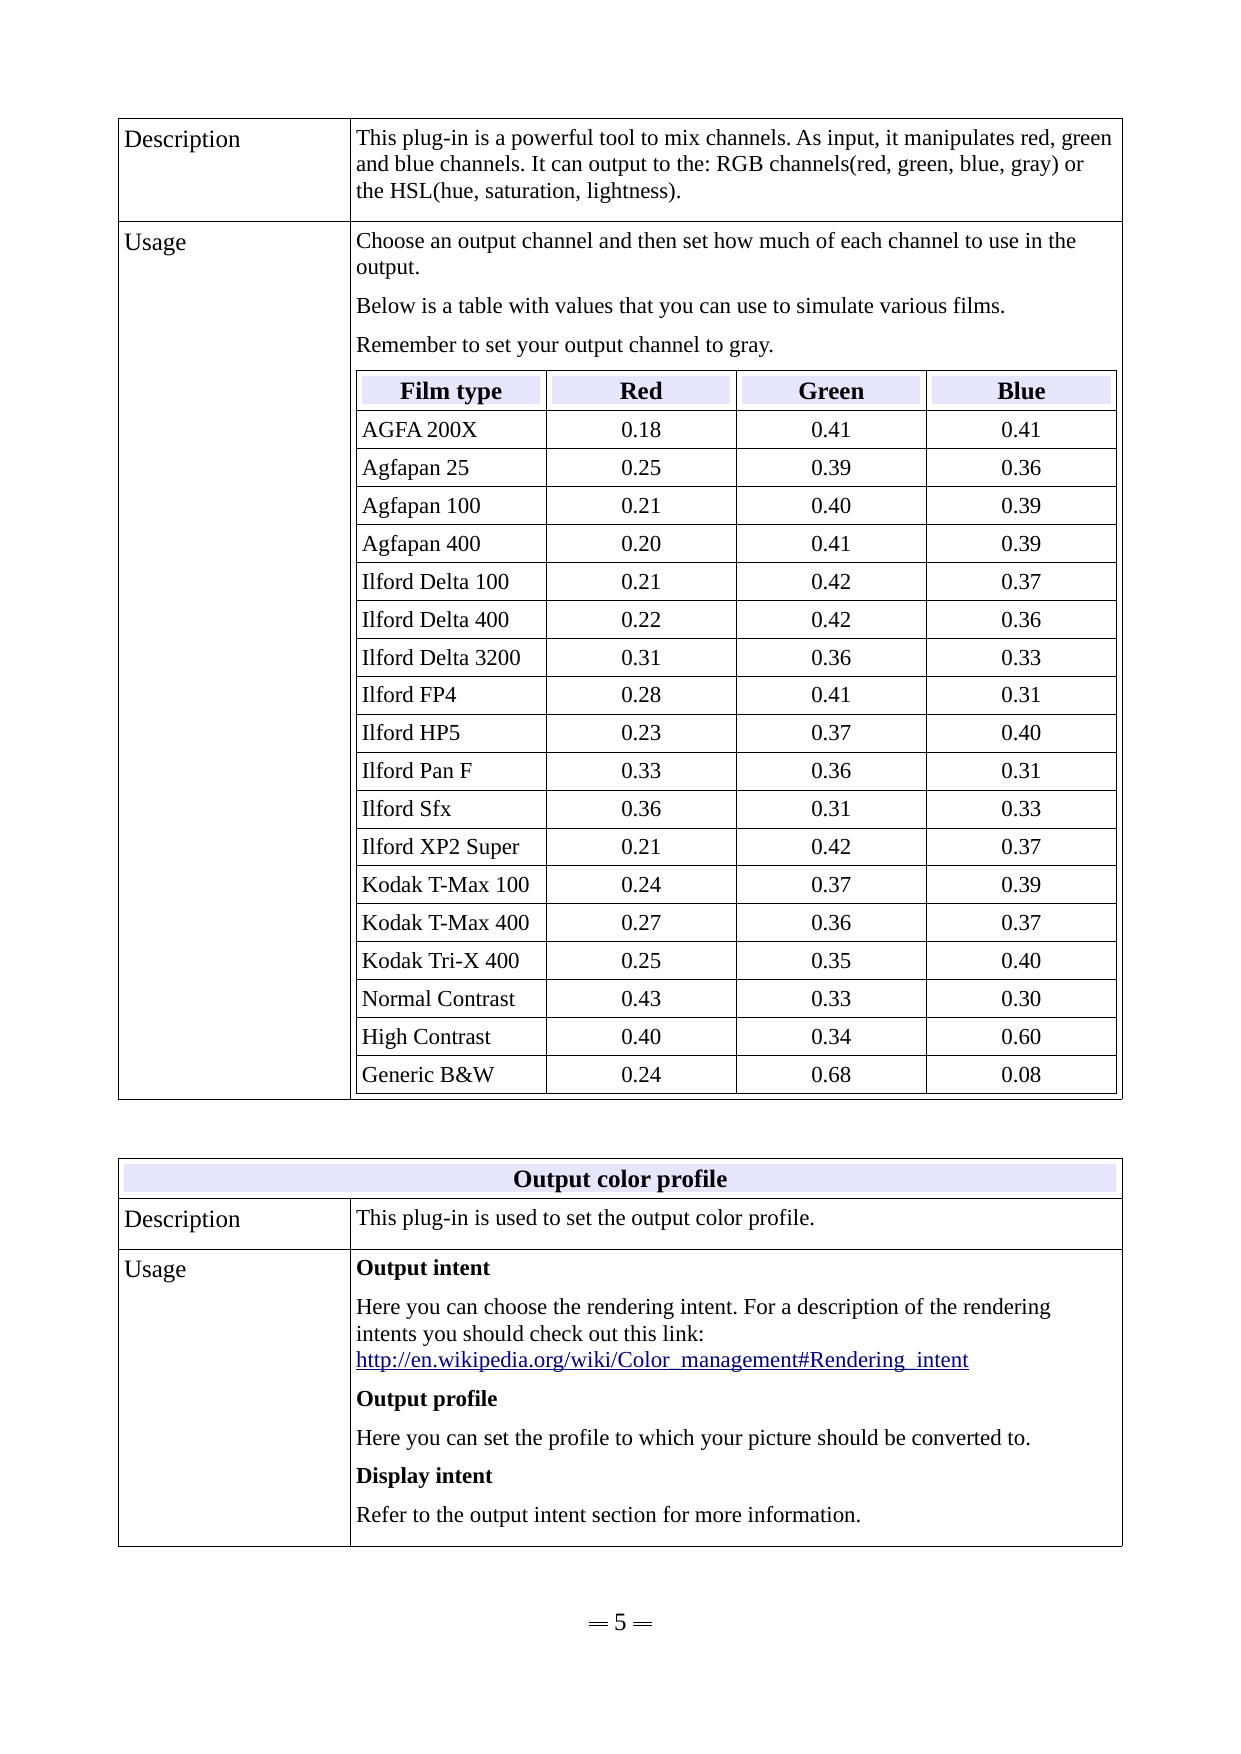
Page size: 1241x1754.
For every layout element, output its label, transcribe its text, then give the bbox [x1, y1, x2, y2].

table_cell 0.40 [927, 715, 1116, 752]
table_cell Ilford HP5 [357, 715, 546, 752]
table_cell Output intent Here you can choose the rendering intent. For a description of the rendering intents you should check out this link: http://en.wikipedia.org/wiki/Color_management#Rendering_intent Output profile Here you can set the profile to which your picture should be converted to. Display intent Refer to the output intent section for more information. [351, 1250, 1122, 1546]
table_cell 0.22 [547, 601, 736, 638]
table_cell Agfapan 400 [357, 525, 546, 562]
table_cell 0.21 [547, 829, 736, 865]
table_cell 0.34 [737, 1018, 926, 1055]
table_cell 0.40 [737, 487, 926, 524]
table_cell 0.21 [547, 487, 736, 524]
table_cell 0.31 [927, 677, 1116, 714]
table_cell 0.33 [927, 639, 1116, 676]
table_cell 0.41 [737, 677, 926, 714]
table_cell 0.08 [927, 1056, 1116, 1093]
table_cell 0.40 [927, 942, 1116, 979]
table_cell 0.37 [927, 904, 1116, 941]
table_cell 0.21 [547, 563, 736, 600]
table_cell 0.41 [927, 411, 1116, 448]
table_cell 0.39 [927, 525, 1116, 562]
table_cell 0.39 [927, 487, 1116, 524]
table_cell Usage [119, 1250, 350, 1546]
table_cell 0.20 [547, 525, 736, 562]
table_cell 0.25 [547, 449, 736, 486]
table_cell 0.31 [737, 791, 926, 827]
table_cell Kodak Tri-X 400 [357, 942, 546, 979]
table_cell Kodak T-Max 400 [357, 904, 546, 941]
table_cell 0.35 [737, 942, 926, 979]
table_cell 0.27 [547, 904, 736, 941]
table_header Blue [927, 371, 1116, 410]
table_cell 0.28 [547, 677, 736, 714]
table_cell 0.40 [547, 1018, 736, 1055]
table_cell Agfapan 25 [357, 449, 546, 486]
table_cell Ilford Sfx [357, 791, 546, 827]
table_cell 0.31 [547, 639, 736, 676]
table_cell Ilford Delta 400 [357, 601, 546, 638]
table_cell Ilford Pan F [357, 753, 546, 789]
table_cell 0.68 [737, 1056, 926, 1093]
table_cell 0.43 [547, 980, 736, 1017]
table_cell 0.36 [737, 639, 926, 676]
table_cell 0.33 [737, 980, 926, 1017]
table_cell 0.42 [737, 563, 926, 600]
table_cell 0.25 [547, 942, 736, 979]
table_cell Ilford XP2 Super [357, 829, 546, 865]
table_header Green [737, 371, 926, 410]
table_cell 0.60 [927, 1018, 1116, 1055]
table_cell 0.23 [547, 715, 736, 752]
table_cell 0.31 [927, 753, 1116, 789]
table_cell 0.36 [547, 791, 736, 827]
table_cell High Contrast [357, 1018, 546, 1055]
table_cell 0.33 [927, 791, 1116, 827]
table_cell 0.18 [547, 411, 736, 448]
table_header Red [547, 371, 736, 410]
table_header Output color profile [119, 1159, 1122, 1198]
table_cell Ilford Delta 100 [357, 563, 546, 600]
table_cell 0.36 [737, 753, 926, 789]
table_cell 0.39 [737, 449, 926, 486]
table_cell 0.36 [737, 904, 926, 941]
table_cell Description [119, 119, 350, 221]
table_cell 0.33 [547, 753, 736, 789]
table_cell Generic B&W [357, 1056, 546, 1093]
table_cell 0.37 [927, 829, 1116, 865]
table_cell 0.24 [547, 1056, 736, 1093]
table_cell Ilford Delta 3200 [357, 639, 546, 676]
table_cell Description [119, 1199, 350, 1248]
table_cell Usage [119, 222, 350, 1099]
table_cell 0.42 [737, 601, 926, 638]
table_header Film type [357, 371, 546, 410]
table_cell 0.36 [927, 601, 1116, 638]
table_cell Ilford FP4 [357, 677, 546, 714]
table_cell 0.41 [737, 525, 926, 562]
table_cell 0.37 [737, 866, 926, 903]
table_cell This plug-in is used to set the output color profile. [351, 1199, 1122, 1248]
table_cell Normal Contrast [357, 980, 546, 1017]
table_cell 0.30 [927, 980, 1116, 1017]
table_cell Choose an output channel and then set how much of each channel to use in the output. Below is a table with values that you can use to simulate various films. Remember to set your output channel to gray. [351, 222, 1122, 1099]
table_cell This plug-in is a powerful tool to mix channels. As input, it manipulates red, green and blue channels. It can output to the: RGB channels(red, green, blue, gray) or the HSL(hue, saturation, lightness). [351, 119, 1122, 221]
table_cell Agfapan 100 [357, 487, 546, 524]
table_cell AGFA 200X [357, 411, 546, 448]
table_cell 0.36 [927, 449, 1116, 486]
table_cell 0.37 [927, 563, 1116, 600]
table_cell 0.41 [737, 411, 926, 448]
table_cell 0.39 [927, 866, 1116, 903]
table_cell 0.37 [737, 715, 926, 752]
table_cell 0.42 [737, 829, 926, 865]
table_cell Kodak T-Max 100 [357, 866, 546, 903]
table_cell 0.24 [547, 866, 736, 903]
